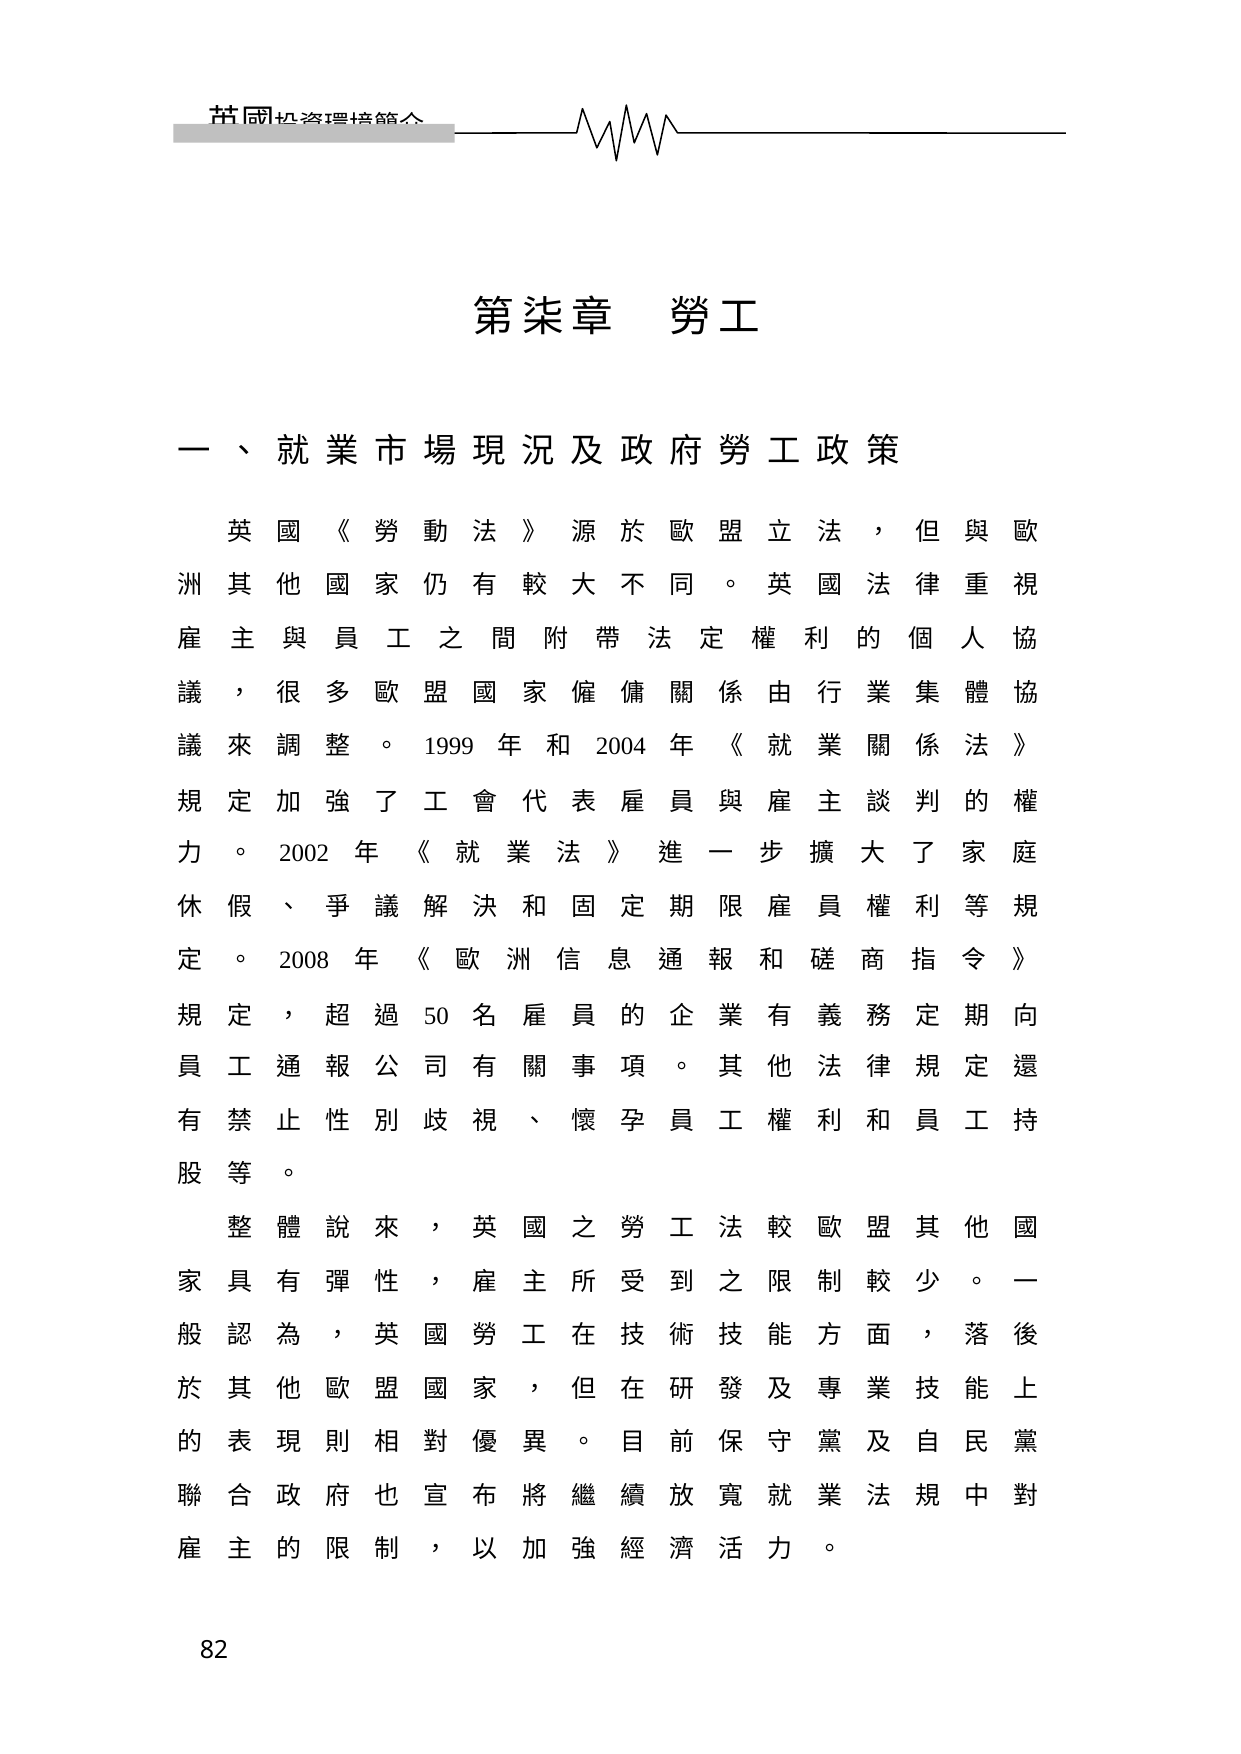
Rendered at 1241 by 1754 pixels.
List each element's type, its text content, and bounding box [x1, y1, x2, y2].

text 第柒章 勞工 [178, 291, 1063, 344]
text 英國《勞動法》源於歐盟立法，但與歐洲其他國家仍有較大不同。英國法律重視雇主與員工之間附帶法定權利的個人協議，很多歐盟國家僱傭關係由行業集體協議來調整。1999年和2004年《就業關係法》規定加強了工會代表雇員與雇主談判的權力。2002年《就業法》進一步擴大了家庭休假、爭議解決和固定期限雇員權利等規定。2008年《歐洲信息通報和磋商指令》規定，超過50名雇員的企業有義務定期向員工通報公司有關事項。其他法律規定還有禁止性別歧視、懷孕員工權利和員工持股等。 [178, 505, 1063, 1201]
text 整體說來，英國之勞工法較歐盟其他國家具有彈性，雇主所受到之限制較少。一般認為，英國勞工在技術技能方面，落後於其他歐盟國家，但在研發及專業技能上的表現則相對優異。目前保守黨及自民黨聯合政府也宣布將繼續放寬就業法規中對雇主的限制，以加強經濟活力。 [178, 1201, 1063, 1576]
text 一、就業市場現況及政府勞工政策 [178, 424, 1063, 478]
